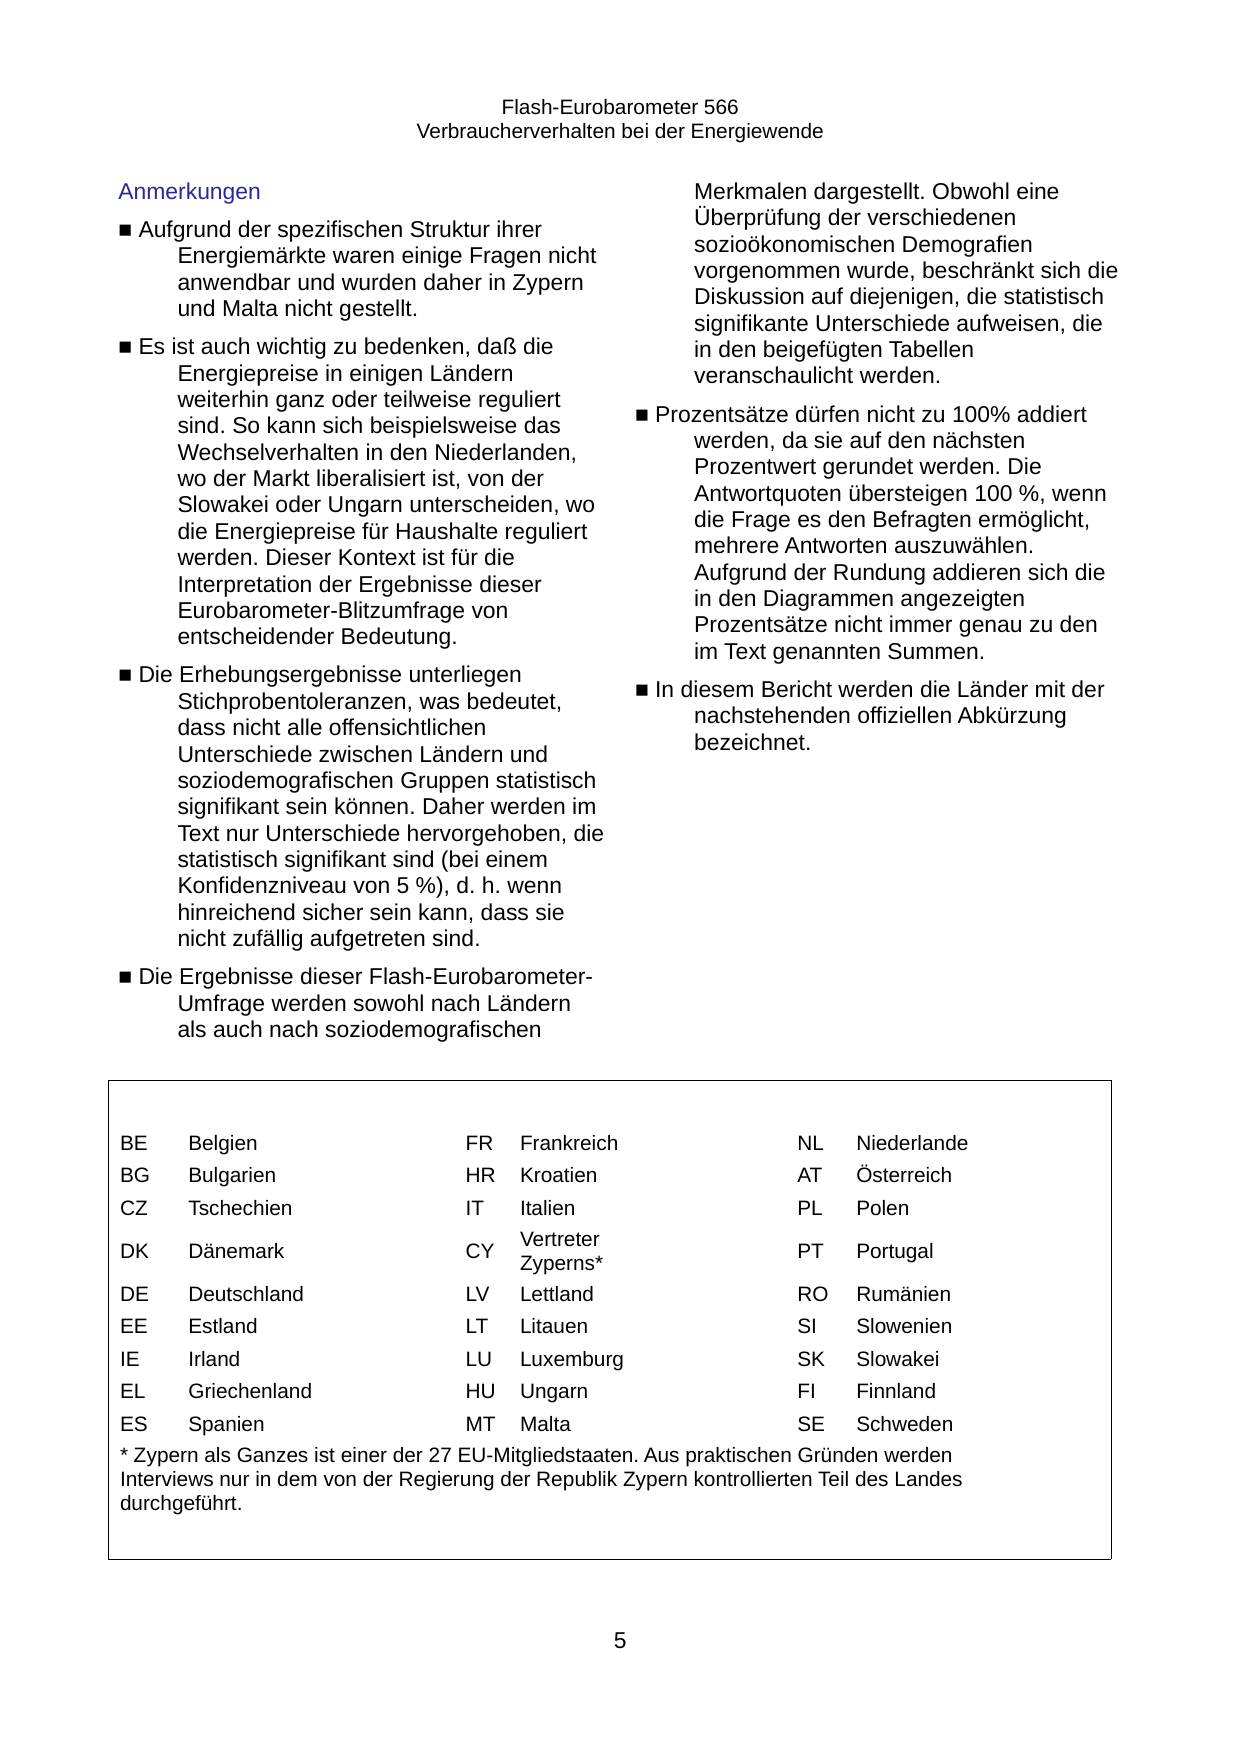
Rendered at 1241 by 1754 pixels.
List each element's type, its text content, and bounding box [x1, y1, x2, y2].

text ■ Die Erhebungsergebnisse unterliegen Stichprobentoleranzen, was bedeutet, dass nicht alle offensichtlichen Unterschiede zwischen Ländern und soziodemografischen Gruppen statistisch signifikant sein können. Daher werden im Text nur Unterschiede hervorgehoben, die statistisch signifikant sind (bei einem Konfidenzniveau von 5 %), d. h. wenn hinreichend sicher sein kann, dass sie nicht zufällig aufgetreten sind. [118, 661, 605, 951]
table_cell Kroatien [517, 1159, 655, 1192]
table_cell Bulgarien [185, 1159, 324, 1192]
table_cell LU [463, 1343, 517, 1375]
table_cell Slowakei [853, 1343, 992, 1375]
table_cell MT [463, 1407, 517, 1440]
table_cell [324, 1407, 462, 1440]
table_cell [324, 1192, 462, 1224]
text ■ Prozentsätze dürfen nicht zu 100% addiert werden, da sie auf den nächsten Prozentwert gerundet werden. Die Antwortquoten übersteigen 100 %, wenn die Frage es den Befragten ermöglicht, mehrere Antworten auszuwählen. Aufgrund der Rundung addieren sich die in den Diagrammen angezeigten Prozentsätze nicht immer genau zu den im Text genannten Summen. [635, 401, 1122, 664]
table_cell Lettland [517, 1278, 655, 1310]
table_cell * Zypern als Ganzes ist einer der 27 EU-Mitgliedstaaten. Aus praktischen Gründen werden Interviews nur in dem von der Regierung der Republik Zypern kontrollierten Teil des Landes durchgeführt. [117, 1440, 992, 1517]
table_cell Italien [517, 1192, 655, 1224]
table_cell LT [463, 1310, 517, 1342]
table_cell FI [794, 1375, 853, 1407]
text ■ Die Ergebnisse dieser Flash-Eurobarometer-Umfrage werden sowohl nach Ländern als auch nach soziodemografischen [118, 963, 605, 1042]
table_cell Irland [185, 1343, 324, 1375]
table_cell IT [463, 1192, 517, 1224]
table_cell BG [117, 1159, 185, 1192]
table_cell [655, 1278, 794, 1310]
table_cell EE [117, 1310, 185, 1342]
table_cell Estland [185, 1310, 324, 1342]
table_cell DK [117, 1224, 185, 1278]
table_cell Österreich [853, 1159, 992, 1192]
table_header [655, 1127, 794, 1159]
table_cell [655, 1407, 794, 1440]
table_cell Spanien [185, 1407, 324, 1440]
table_cell Litauen [517, 1310, 655, 1342]
text Anmerkungen [118, 178, 605, 204]
table_cell PL [794, 1192, 853, 1224]
table_cell Schweden [853, 1407, 992, 1440]
table_cell [324, 1343, 462, 1375]
table_cell [324, 1310, 462, 1342]
table_header NL [794, 1127, 853, 1159]
table_cell [324, 1224, 462, 1278]
text ■ Es ist auch wichtig zu bedenken, daß die Energiepreise in einigen Ländern weiterhin ganz oder teilweise reguliert sind. So kann sich beispielsweise das Wechselverhalten in den Niederlanden, wo der Markt liberalisiert ist, von der Slowakei oder Ungarn unterscheiden, wo die Energiepreise für Haushalte reguliert werden. Dieser Kontext ist für die Interpretation der Ergebnisse dieser Eurobarometer-Blitzumfrage von entscheidender Bedeutung. [118, 333, 605, 649]
table_cell Griechenland [185, 1375, 324, 1407]
table_cell HU [463, 1375, 517, 1407]
table_cell Malta [517, 1407, 655, 1440]
text ■ In diesem Bericht werden die Länder mit der nachstehenden offiziellen Abkürzung bezeichnet. [635, 676, 1122, 755]
table_cell AT [794, 1159, 853, 1192]
table_cell Dänemark [185, 1224, 324, 1278]
text Merkmalen dargestellt. Obwohl eine Überprüfung der verschiedenen sozioökonomischen Demografien vorgenommen wurde, beschränkt sich die Diskussion auf diejenigen, die statistisch signifikante Unterschiede aufweisen, die in den beigefügten Tabellen veranschaulicht werden. [635, 178, 1122, 389]
table_header BE [117, 1127, 185, 1159]
table_cell Vertreter Zyperns* [517, 1224, 655, 1278]
table_cell [655, 1159, 794, 1192]
table_header FR [463, 1127, 517, 1159]
table_cell [655, 1192, 794, 1224]
table_cell CZ [117, 1192, 185, 1224]
table_cell [324, 1375, 462, 1407]
table_cell SK [794, 1343, 853, 1375]
table_cell PT [794, 1224, 853, 1278]
table_cell CY [463, 1224, 517, 1278]
table_header Niederlande [853, 1127, 992, 1159]
table_cell Finnland [853, 1375, 992, 1407]
text ■ Aufgrund der spezifischen Struktur ihrer Energiemärkte waren einige Fragen nicht anwendbar und wurden daher in Zypern und Malta nicht gestellt. [118, 216, 605, 321]
table_cell Luxemburg [517, 1343, 655, 1375]
table_cell [655, 1343, 794, 1375]
table_cell Deutschland [185, 1278, 324, 1310]
table_cell [324, 1159, 462, 1192]
table_cell DE [117, 1278, 185, 1310]
table_cell RO [794, 1278, 853, 1310]
table_cell Slowenien [853, 1310, 992, 1342]
table_cell IE [117, 1343, 185, 1375]
table_cell HR [463, 1159, 517, 1192]
table_header Belgien [185, 1127, 324, 1159]
text [109, 1081, 1111, 1559]
table_cell SE [794, 1407, 853, 1440]
table_cell Rumänien [853, 1278, 992, 1310]
table_header [324, 1127, 462, 1159]
table_cell Polen [853, 1192, 992, 1224]
table_cell ES [117, 1407, 185, 1440]
table_cell [655, 1310, 794, 1342]
table_cell LV [463, 1278, 517, 1310]
table_cell [655, 1224, 794, 1278]
table_cell [655, 1375, 794, 1407]
table_cell EL [117, 1375, 185, 1407]
table_header Frankreich [517, 1127, 655, 1159]
table_cell Ungarn [517, 1375, 655, 1407]
table_cell [324, 1278, 462, 1310]
table_cell Tschechien [185, 1192, 324, 1224]
table_cell Portugal [853, 1224, 992, 1278]
table_cell SI [794, 1310, 853, 1342]
